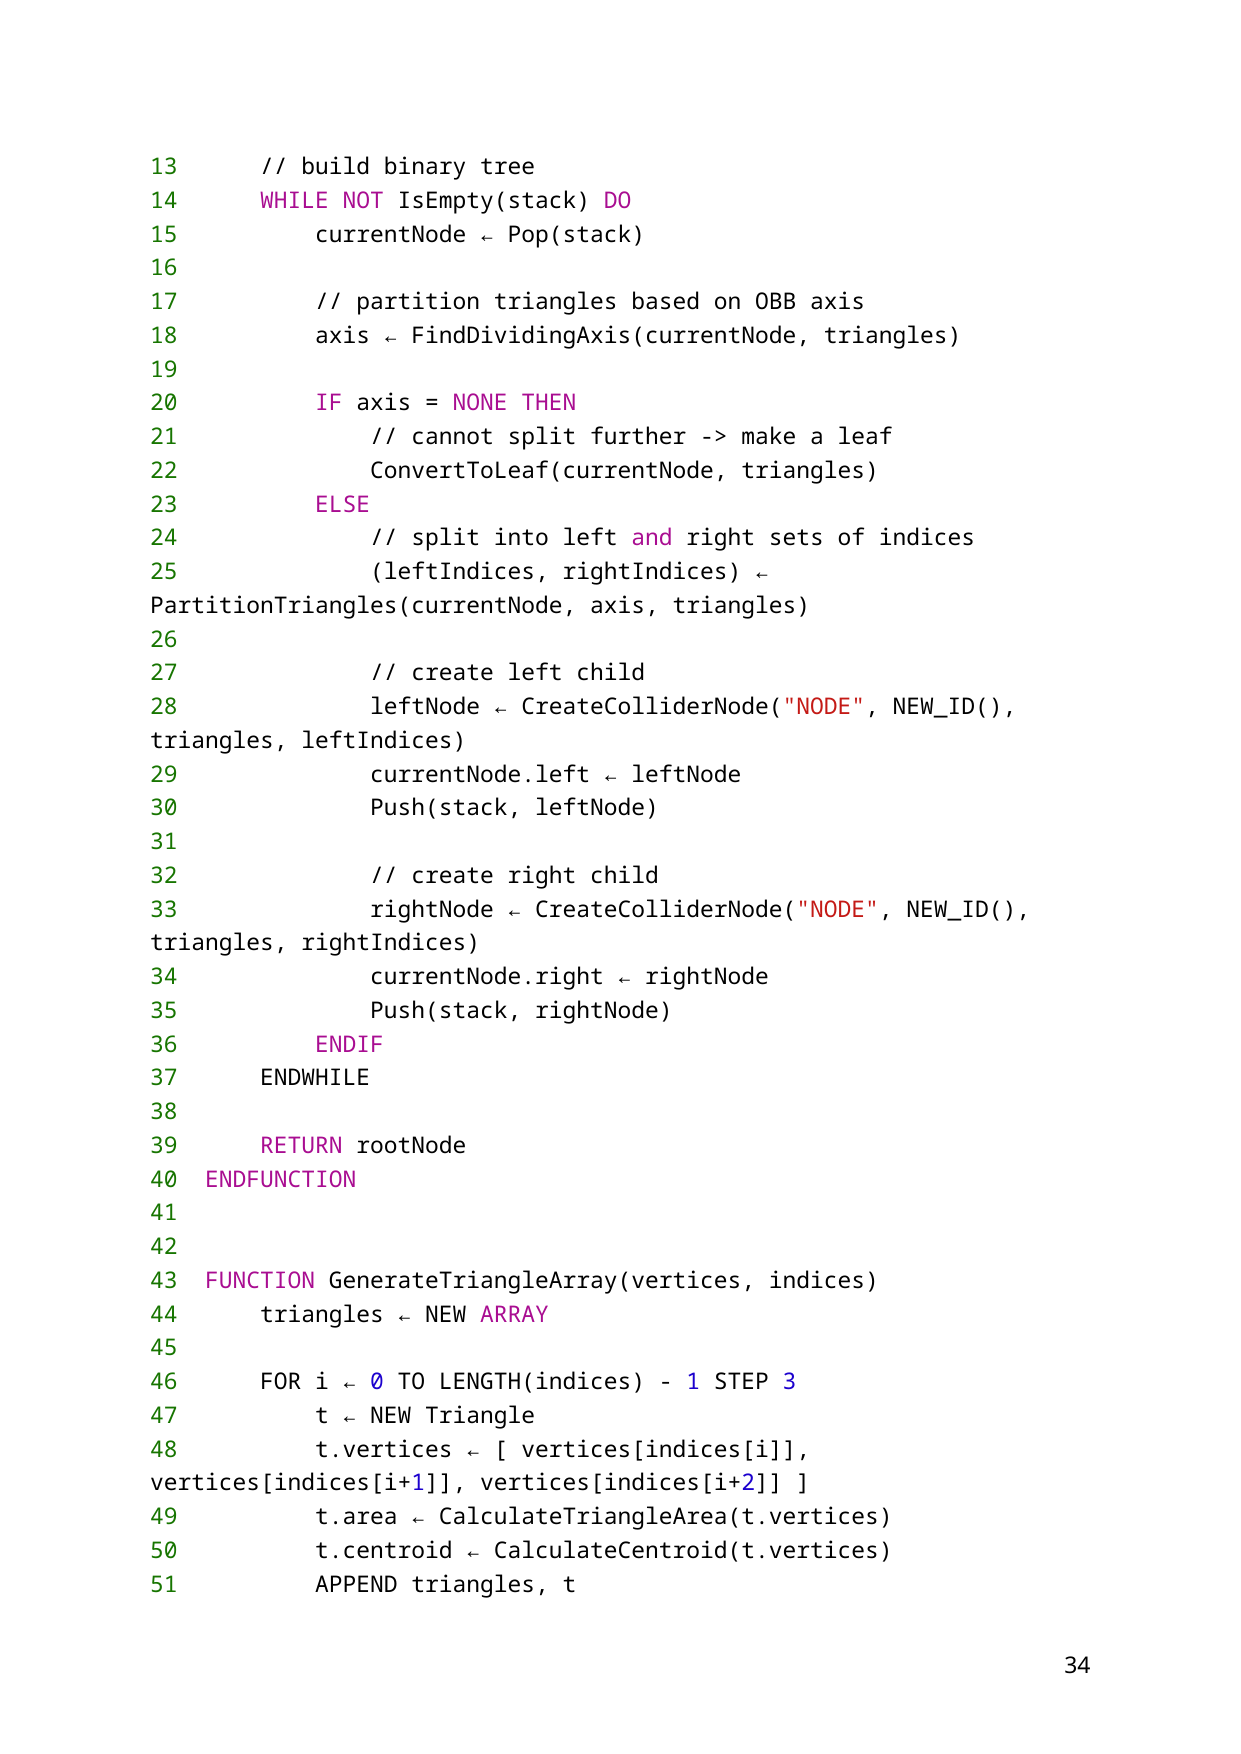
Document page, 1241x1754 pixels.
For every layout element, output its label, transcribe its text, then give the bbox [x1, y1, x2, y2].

text 30 Push(stack, leftNode) [150, 791, 1090, 822]
text 51 APPEND triangles, t [150, 1567, 1090, 1599]
text 35 Push(stack, rightNode) [150, 994, 1090, 1025]
text 13 // build binary tree [150, 150, 1090, 181]
text 37 ENDWHILE [150, 1061, 1090, 1092]
text 39 RETURN rootNode [150, 1129, 1090, 1160]
text 44 triangles ← NEW ARRAY [150, 1297, 1090, 1329]
text 27 // create left child [150, 656, 1090, 687]
text 50 t.centroid ← CalculateCentroid(t.vertices) [150, 1534, 1090, 1565]
text 47 t ← NEW Triangle [150, 1399, 1090, 1430]
text 15 currentNode ← Pop(stack) [150, 217, 1090, 249]
text 40 ENDFUNCTION [150, 1162, 1090, 1194]
text 45 [150, 1331, 1090, 1362]
text 20 IF axis = NONE THEN [150, 386, 1090, 417]
text 17 // partition triangles based on OBB axis [150, 285, 1090, 316]
text 26 [150, 622, 1090, 654]
text 22 ConvertToLeaf(currentNode, triangles) [150, 454, 1090, 485]
text 18 axis ← FindDividingAxis(currentNode, triangles) [150, 319, 1090, 350]
text 43 FUNCTION GenerateTriangleArray(vertices, indices) [150, 1264, 1090, 1295]
text 24 // split into left and right sets of indices [150, 521, 1090, 552]
text 31 [150, 825, 1090, 856]
text 36 ENDIF [150, 1027, 1090, 1059]
text 25 (leftIndices, rightIndices) ← PartitionTriangles(currentNode, axis, triangles) [150, 555, 1090, 620]
text 23 ELSE [150, 487, 1090, 519]
text 41 [150, 1196, 1090, 1227]
text 28 leftNode ← CreateColliderNode("NODE", NEW_ID(), triangles, leftIndices) [150, 690, 1090, 755]
text 21 // cannot split further -> make a leaf [150, 420, 1090, 451]
text 34 currentNode.right ← rightNode [150, 960, 1090, 991]
text 33 rightNode ← CreateColliderNode("NODE", NEW_ID(), triangles, rightIndices) [150, 892, 1090, 957]
text 16 [150, 251, 1090, 282]
text 19 [150, 352, 1090, 384]
text 42 [150, 1230, 1090, 1261]
text 29 currentNode.left ← leftNode [150, 757, 1090, 789]
text 32 // create right child [150, 859, 1090, 890]
text 46 FOR i ← 0 TO LENGTH(indices) - 1 STEP 3 [150, 1365, 1090, 1396]
text 49 t.area ← CalculateTriangleArea(t.vertices) [150, 1500, 1090, 1531]
text 38 [150, 1095, 1090, 1126]
text 48 t.vertices ← [ vertices[indices[i]], vertices[indices[i+1]], vertices[indices[i+2]] ] [150, 1432, 1090, 1497]
text 14 WHILE NOT IsEmpty(stack) DO [150, 184, 1090, 215]
